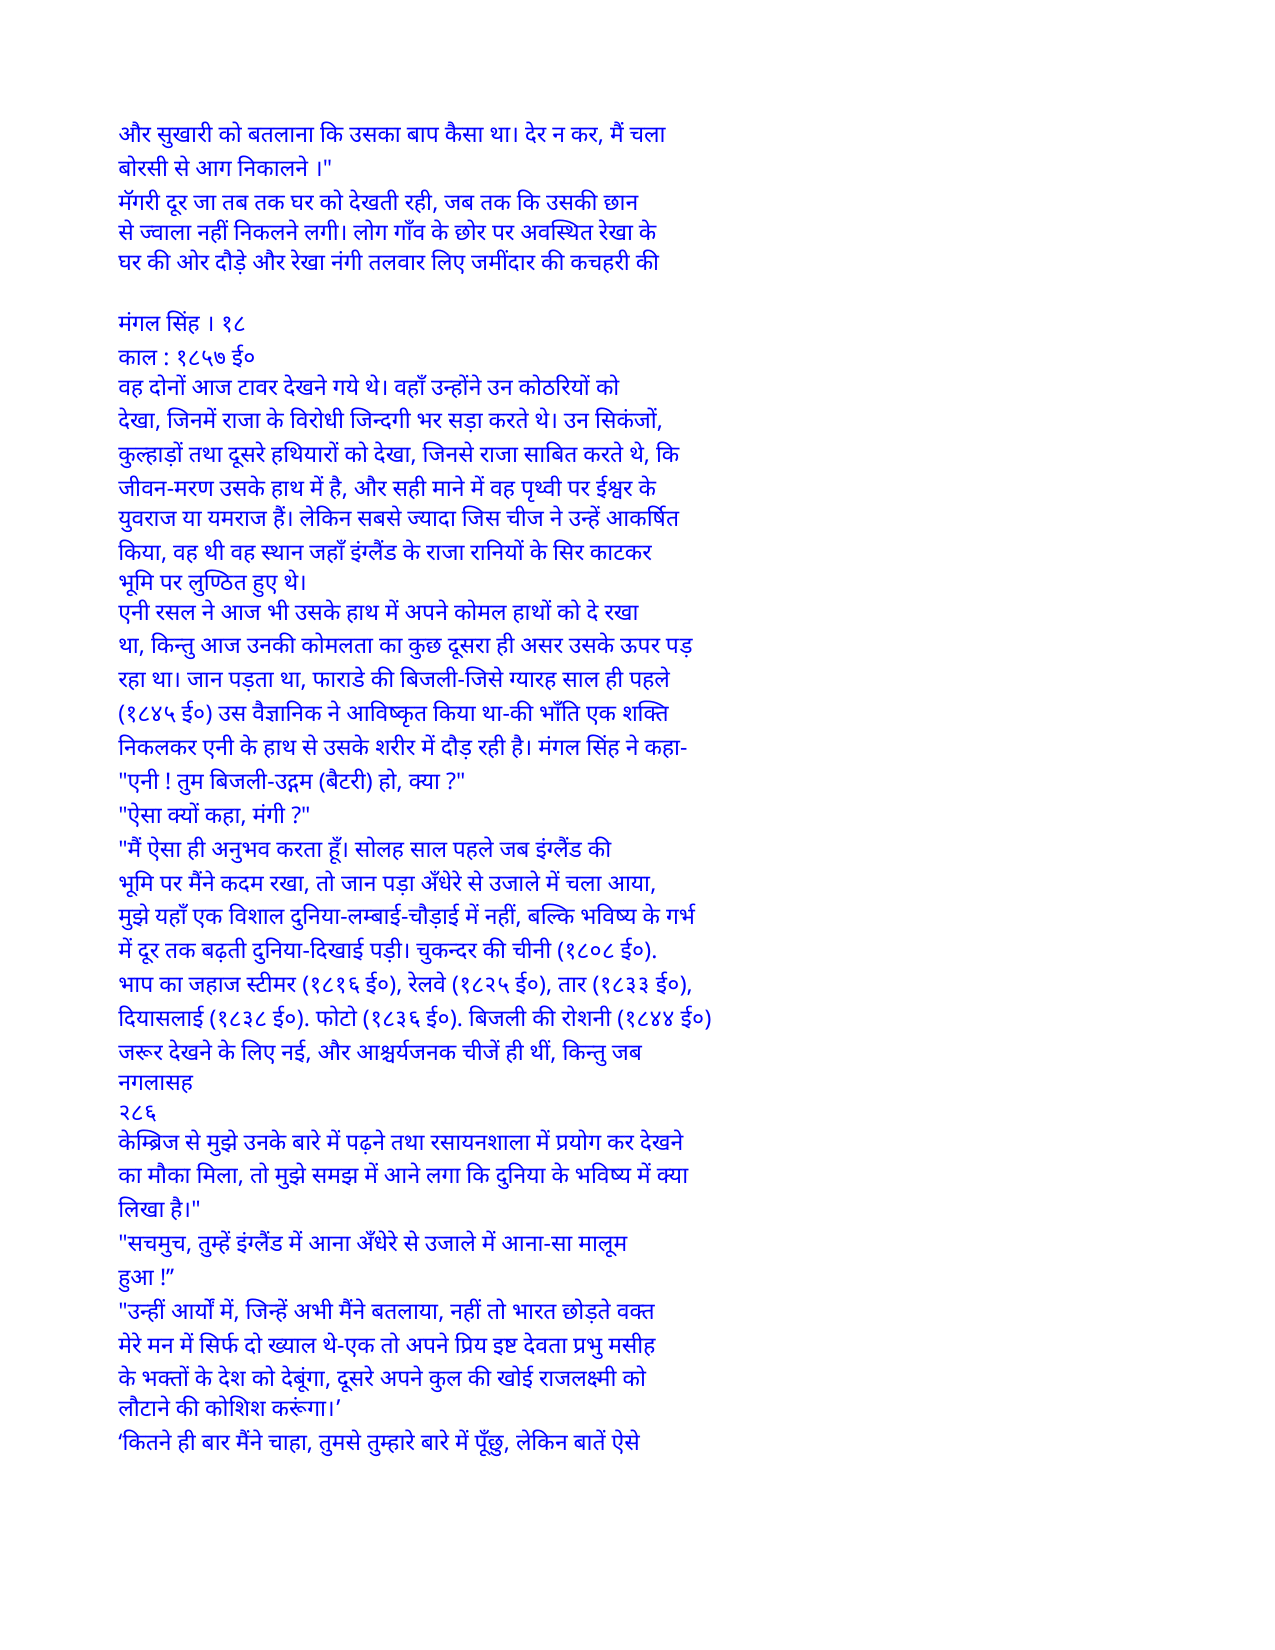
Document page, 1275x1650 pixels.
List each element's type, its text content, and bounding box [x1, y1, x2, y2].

text घर की ओर दौड़े और रेखा नंगी तलवार लिए जमींदार की कचहरी की [118, 249, 1157, 279]
text "एनी ! तुम बिजली-उद्गम (बैटरी) हो, क्या ?" [118, 765, 1157, 799]
text "उन्हीं आर्यों में, जिन्हें अभी मैंने बतलाया, नहीं तो भारत छोड़ते वक्त [118, 1295, 1157, 1328]
text जरूर देखने के लिए नई, और आश्चर्यजनक चीजें ही थीं, किन्तु जब [118, 1036, 1157, 1069]
text से ज्वाला नहीं निकलने लगी। लोग गाँव के छोर पर अवस्थित रेखा के [118, 220, 1157, 249]
text भूमि पर मैंने कदम रखा, तो जान पड़ा अँधेरे से उजाले में चला आया, [118, 866, 1157, 900]
text भाप का जहाज स्टीमर (१८१६ ई०), रेलवे (१८२५ ई०), तार (१८३३ ई०), [118, 968, 1157, 1002]
text "सचमुच, तुम्हें इंग्लैंड में आना अँधेरे से उजाले में आना-सा मालूम [118, 1227, 1157, 1261]
text था, किन्तु आज उनकी कोमलता का कुछ दूसरा ही असर उसके ऊपर पड़ [118, 629, 1157, 663]
text में दूर तक बढ़ती दुनिया-दिखाई पड़ी। चुकन्दर की चीनी (१८०८ ई०). [118, 934, 1157, 968]
text और सुखारी को बतलाना कि उसका बाप कैसा था। देर न कर, मैं चला [118, 118, 1157, 152]
text लिखा है।" [118, 1193, 1157, 1227]
text मॅगरी दूर जा तब तक घर को देखती रही, जब तक कि उसकी छान [118, 186, 1157, 220]
text निकलकर एनी के हाथ से उसके शरीर में दौड़ रही है। मंगल सिंह ने कहा- [118, 731, 1157, 765]
text का मौका मिला, तो मुझे समझ में आने लगा कि दुनिया के भविष्य में क्या [118, 1159, 1157, 1193]
text जीवन-मरण उसके हाथ में है, और सही माने में वह पृथ्वी पर ईश्वर के [118, 472, 1157, 506]
text काल : १८५७ ई० [118, 341, 1157, 374]
text मेरे मन में सिर्फ दो ख्याल थे-एक तो अपने प्रिय इष्ट देवता प्रभु मसीह [118, 1328, 1157, 1362]
text दियासलाई (१८३८ ई०). फोटो (१८३६ ई०). बिजली की रोशनी (१८४४ ई०) [118, 1002, 1157, 1036]
text २८६ [118, 1099, 1157, 1129]
text (१८४५ ई०) उस वैज्ञानिक ने आविष्कृत किया था-की भाँति एक शक्ति [118, 697, 1157, 731]
text हुआ !’’ [118, 1261, 1157, 1295]
text किया, वह थी वह स्थान जहाँ इंग्लैंड के राजा रानियों के सिर काटकर [118, 536, 1157, 570]
text नगलासह [118, 1069, 1157, 1099]
text मंगल सिंह । १८ [118, 311, 1157, 341]
text रहा था। जान पड़ता था, फाराडे की बिजली-जिसे ग्यारह साल ही पहले [118, 663, 1157, 697]
text लौटाने की कोशिश करूंगा।’ [118, 1396, 1157, 1426]
text बोरसी से आग निकालने ।" [118, 152, 1157, 186]
text एनी रसल ने आज भी उसके हाथ में अपने कोमल हाथों को दे रखा [118, 599, 1157, 629]
text ‘कितने ही बार मैंने चाहा, तुमसे तुम्हारे बारे में पूँछु, लेकिन बातें ऐसे [118, 1426, 1157, 1460]
text "मैं ऐसा ही अनुभव करता हूँ। सोलह साल पहले जब इंग्लैंड की [118, 833, 1157, 866]
text "ऐसा क्यों कहा, मंगी ?" [118, 799, 1157, 833]
text देखा, जिनमें राजा के विरोधी जिन्दगी भर सड़ा करते थे। उन सिकंजों, [118, 404, 1157, 438]
text भूमि पर लुण्ठित हुए थे। [118, 570, 1157, 599]
text मुझे यहाँ एक विशाल दुनिया-लम्बाई-चौड़ाई में नहीं, बल्कि भविष्य के गर्भ [118, 900, 1157, 934]
text केम्ब्रिज से मुझे उनके बारे में पढ़ने तथा रसायनशाला में प्रयोग कर देखने [118, 1129, 1157, 1159]
text वह दोनों आज टावर देखने गये थे। वहाँ उन्होंने उन कोठरियों को [118, 374, 1157, 404]
text के भक्तों के देश को देबूंगा, दूसरे अपने कुल की खोई राजलक्ष्मी को [118, 1362, 1157, 1396]
text युवराज या यमराज हैं। लेकिन सबसे ज्यादा जिस चीज ने उन्हें आकर्षित [118, 506, 1157, 536]
text कुल्हाड़ों तथा दूसरे हथियारों को देखा, जिनसे राजा साबित करते थे, कि [118, 438, 1157, 472]
